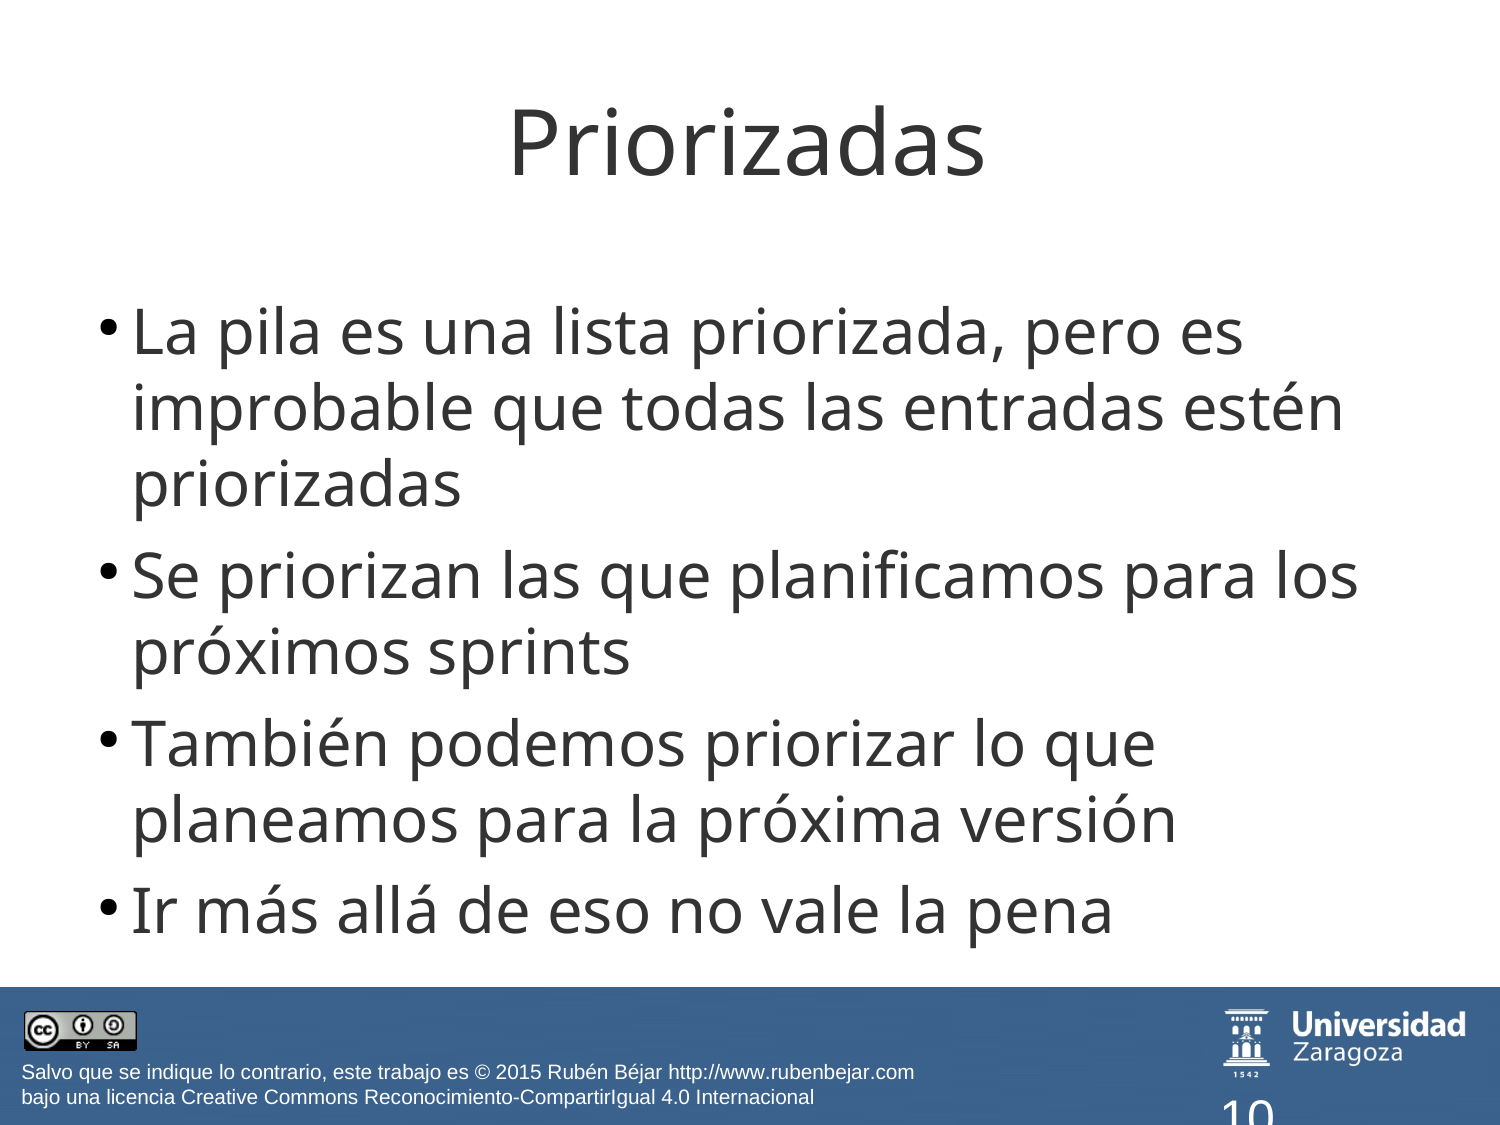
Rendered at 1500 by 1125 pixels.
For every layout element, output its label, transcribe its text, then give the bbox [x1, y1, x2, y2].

list La pila es una lista priorizada, pero es improbable que todas las entradas estén priorizadas Se priorizan las que planificamos para los próximos sprints También podemos priorizar lo que planeamos para la próxima versión Ir más allá de eso no vale la pena [82, 283, 1418, 957]
picture [0, 987, 1500, 1125]
picture [1253, 1104, 1268, 1125]
title Priorizadas [74, 21, 1420, 257]
